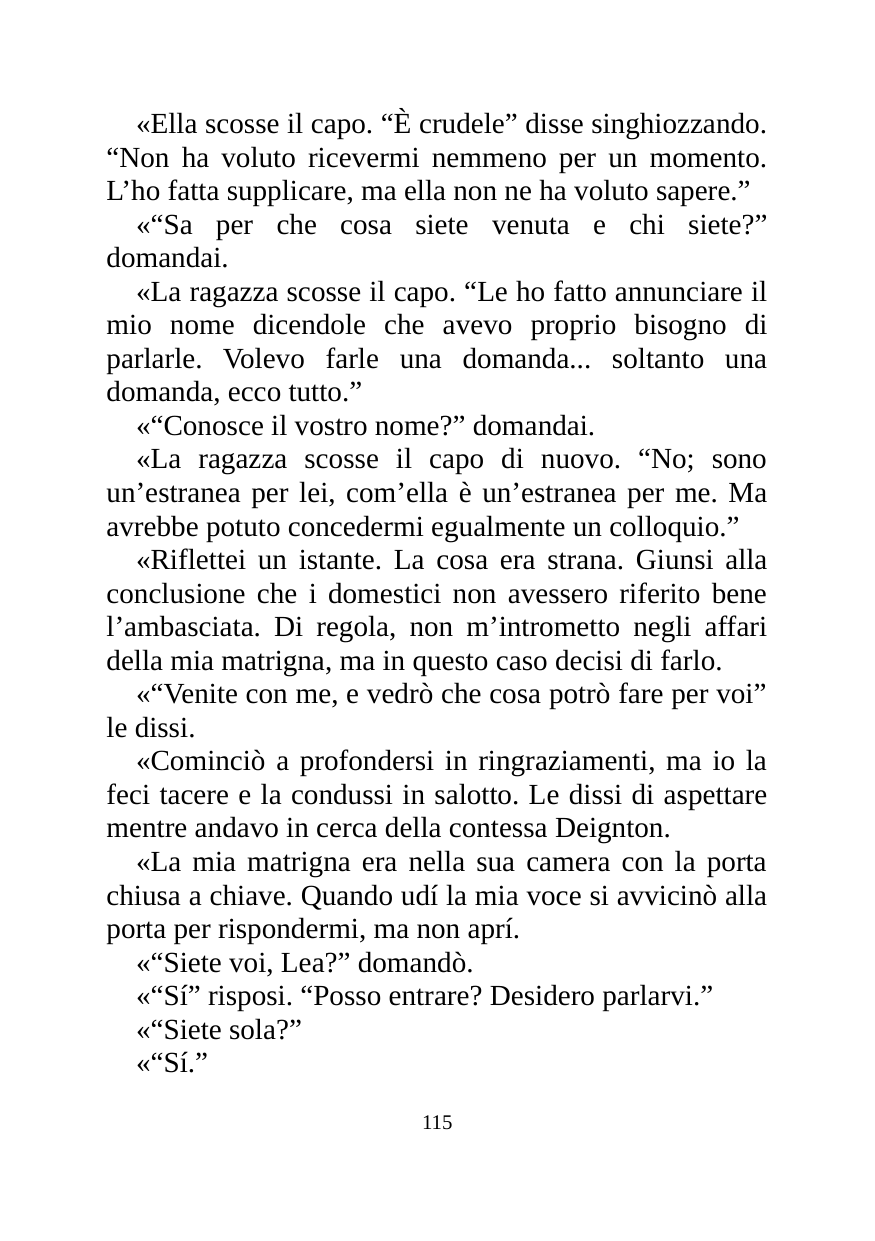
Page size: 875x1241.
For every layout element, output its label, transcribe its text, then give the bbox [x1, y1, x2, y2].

text «“Conosce il vostro nome?” domandai. [106, 408, 768, 442]
text «“Siete voi, Lea?” domandò. [106, 945, 768, 978]
text «La ragazza scosse il capo di nuovo. “No; sono un’estranea per lei, com’ella è un’estranea per me. Ma avrebbe potuto concedermi egualmente un colloquio.” [106, 442, 768, 542]
text «La mia matrigna era nella sua camera con la porta chiusa a chiave. Quando udí la mia voce si avvicinò alla porta per rispondermi, ma non aprí. [106, 844, 768, 945]
text «“Sí” risposi. “Posso entrare? Desidero parlarvi.” [106, 978, 768, 1012]
text «La ragazza scosse il capo. “Le ho fatto annunciare il mio nome dicendole che avevo proprio bisogno di parlarle. Volevo farle una domanda... soltanto una domanda, ecco tutto.” [106, 274, 768, 408]
text «Riflettei un istante. La cosa era strana. Giunsi alla conclusione che i domestici non avessero riferito bene l’ambasciata. Di regola, non m’intrometto negli affari della mia matrigna, ma in questo caso decisi di farlo. [106, 542, 768, 676]
text «Cominciò a profondersi in ringraziamenti, ma io la feci tacere e la condussi in salotto. Le dissi di aspettare mentre andavo in cerca della contessa Deignton. [106, 743, 768, 844]
text «Ella scosse il capo. “È crudele” disse singhiozzando. “Non ha voluto ricevermi nemmeno per un momento. L’ho fatta supplicare, ma ella non ne ha voluto sapere.” [106, 106, 768, 207]
text «“Sa per che cosa siete venuta e chi siete?” domandai. [106, 207, 768, 274]
text «“Venite con me, e vedrò che cosa potrò fare per voi” le dissi. [106, 676, 768, 743]
text «“Siete sola?” [106, 1012, 768, 1045]
text «“Sí.” [106, 1045, 768, 1079]
